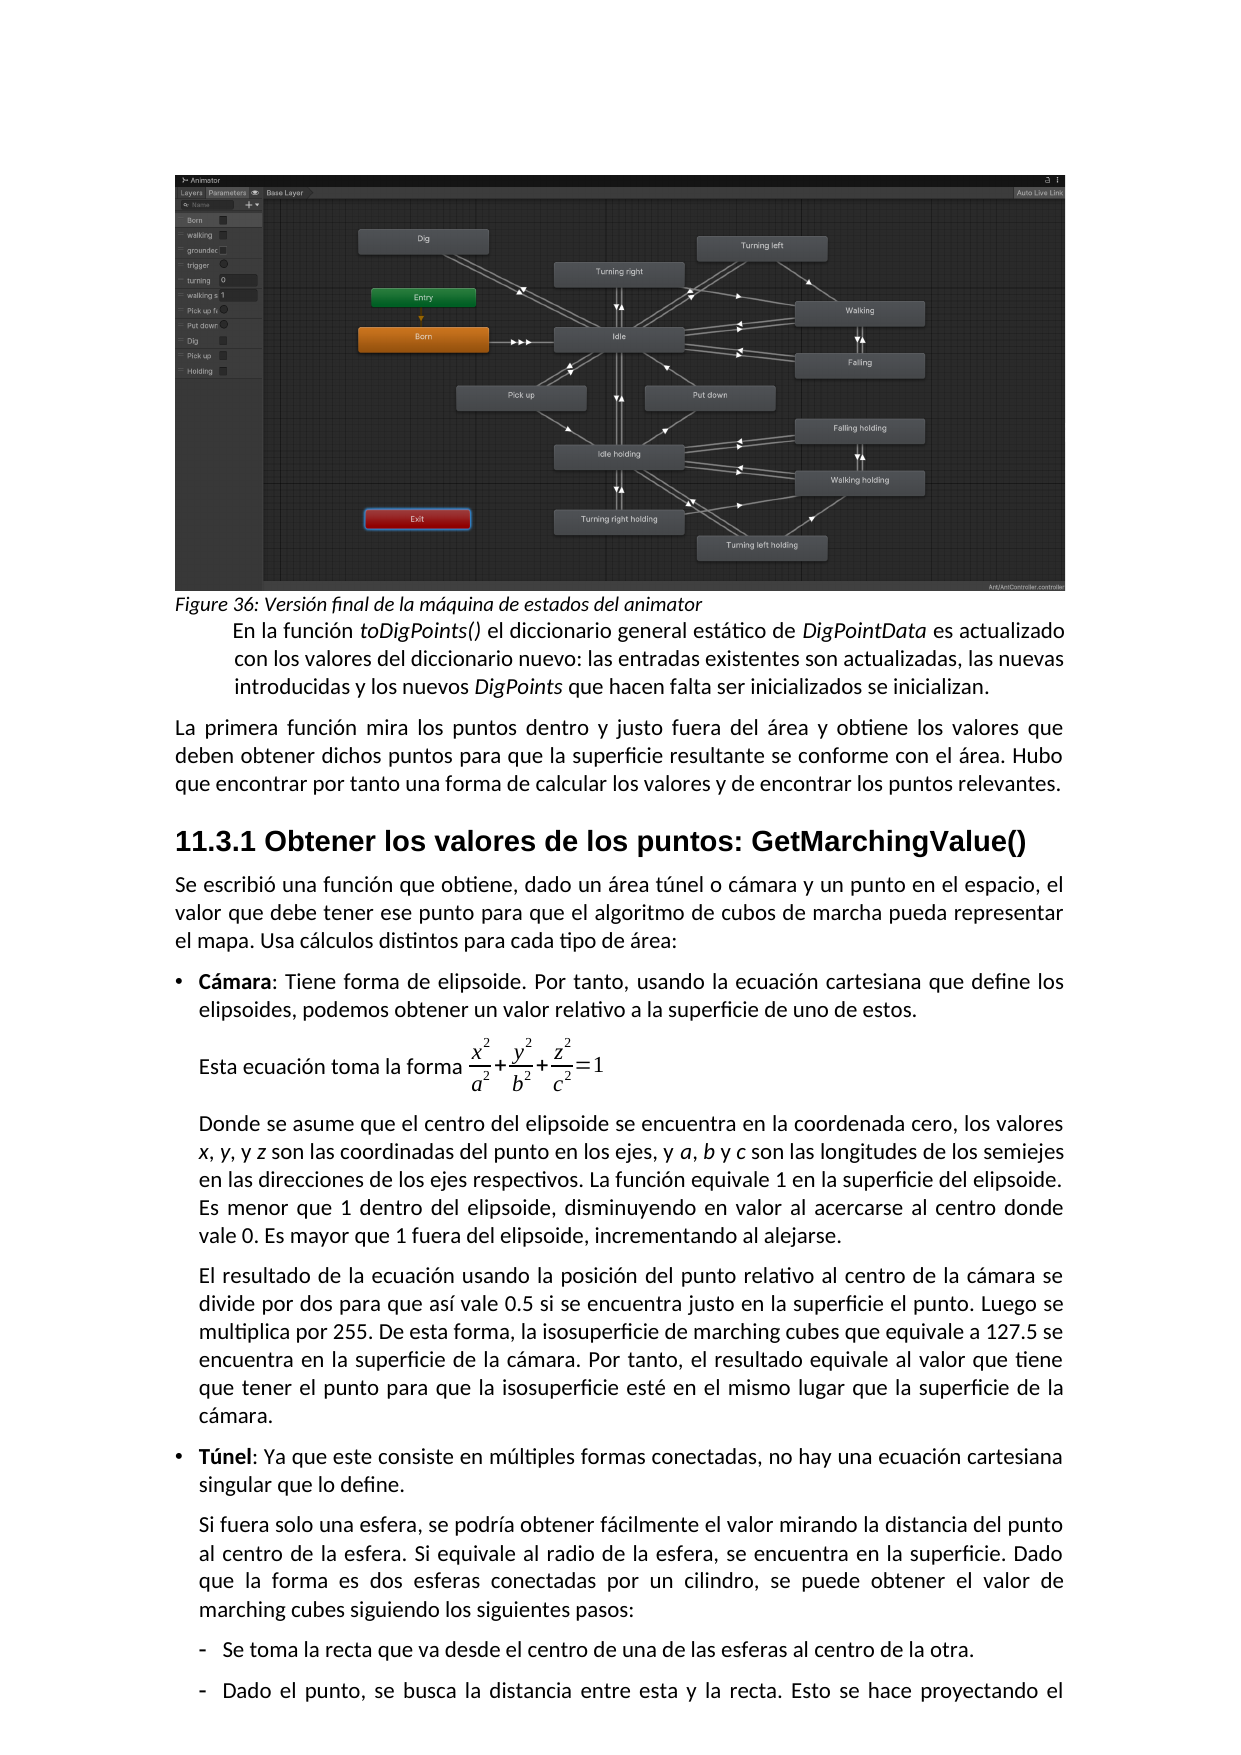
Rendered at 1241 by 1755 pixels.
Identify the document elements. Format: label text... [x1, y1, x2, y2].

text Figure 36: Versión final de la máquina de estados del animator [175, 591, 1065, 616]
text Se escribió una función que obtiene, dado un área túnel o cámara y un punto en el espacio, el valor que debe tener ese punto para que el algoritmo de cubos de marcha pueda representar el mapa. Usa cálculos distintos para cada tipo de área: [175, 870, 1065, 954]
subtitle Obtener los valores de los puntos: GetMarchingValue() [175, 824, 1065, 858]
list Túnel: Ya que este consiste en múltiples formas conectadas, no hay una ecuación cartesiana singular que lo define. [175, 1442, 1065, 1498]
list El resultado de la ecuación usando la posición del punto relativo al centro de la cámara se divide por dos para que así vale 0.5 si se encuentra justo en la superficie el punto. Luego se multiplica por 255. De esta forma, la isosuperficie de marching cubes que equivale a 127.5 se encuentra en la superficie de la cámara. Por tanto, el resultado equivale al valor que tiene que tener el punto para que la isosuperficie esté en el mismo lugar que la superficie de la cámara. [175, 1261, 1065, 1429]
list En la función toDigPoints() el diccionario general estático de DigPointData es actualizado con los valores del diccionario nuevo: las entradas existentes son actualizadas, las nuevas introducidas y los nuevos DigPoints que hacen falta ser inicializados se inicializan. [204, 616, 1065, 701]
list Se toma la recta que va desde el centro de una de las esferas al centro de la otra. [199, 1635, 1065, 1663]
list Esta ecuación toma la forma [175, 1035, 1065, 1096]
picture [175, 175, 1066, 591]
text La primera función mira los puntos dentro y justo fuera del área y obtiene los valores que deben obtener dichos puntos para que la superficie resultante se conforme con el área. Hubo que encontrar por tanto una forma de calcular los valores y de encontrar los puntos relevantes. [175, 713, 1065, 797]
list Donde se asume que el centro del elipsoide se encuentra en la coordenada cero, los valores x, y, y z son las coordinadas del punto en los ejes, y a, b y c son las longitudes de los semiejes en las direcciones de los ejes respectivos. La función equivale 1 en la superficie del elipsoide. Es menor que 1 dentro del elipsoide, disminuyendo en valor al acercarse al centro donde vale 0. Es mayor que 1 fuera del elipsoide, incrementando al alejarse. [175, 1109, 1065, 1249]
list Cámara: Tiene forma de elipsoide. Por tanto, usando la ecuación cartesiana que define los elipsoides, podemos obtener un valor relativo a la superficie de uno de estos. [175, 967, 1065, 1023]
list Si fuera solo una esfera, se podría obtener fácilmente el valor mirando la distancia del punto al centro de la esfera. Si equivale al radio de la esfera, se encuentra en la superficie. Dado que la forma es dos esferas conectadas por un cilindro, se puede obtener el valor de marching cubes siguiendo los siguientes pasos: [175, 1511, 1065, 1623]
list Dado el punto, se busca la distancia entre esta y la recta. Esto se hace proyectando el [199, 1676, 1065, 1704]
